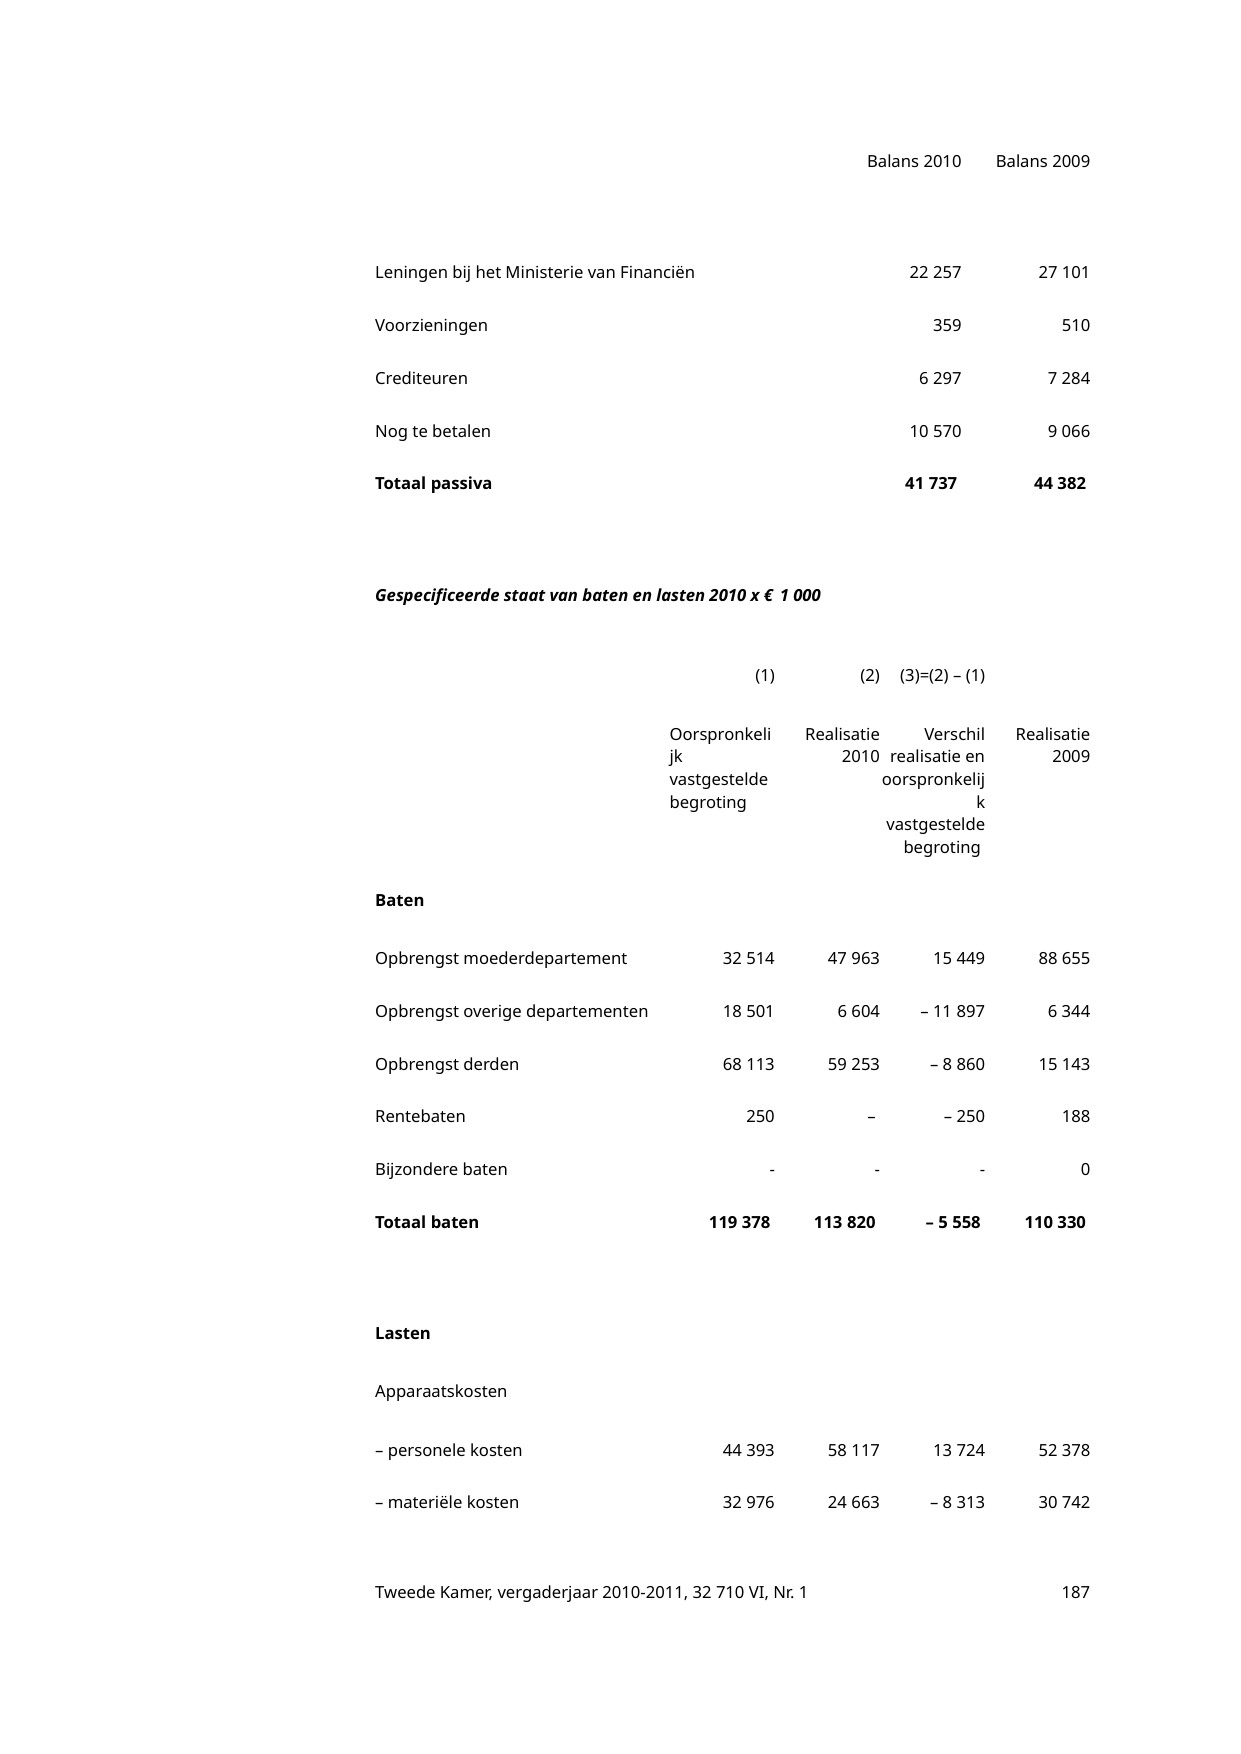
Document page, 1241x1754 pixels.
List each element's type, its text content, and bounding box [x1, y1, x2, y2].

table_cell Totaal passiva [375, 472, 833, 525]
table_cell Opbrengst moederdepartement [375, 947, 669, 999]
table_cell 68 113 [669, 1052, 774, 1105]
table_cell Rentebaten [375, 1105, 669, 1158]
table_cell [775, 1263, 880, 1322]
table_cell Opbrengst overige departementen [375, 1000, 669, 1052]
table_header Balans 2009 [961, 150, 1090, 208]
table_cell 250 [669, 1105, 774, 1158]
table_cell – 8 313 [880, 1491, 985, 1514]
table_cell 9 066 [961, 419, 1090, 472]
table_header [985, 664, 1090, 722]
table_header (2) [775, 664, 880, 722]
table_cell [880, 1380, 985, 1438]
table_cell – 8 860 [880, 1052, 985, 1105]
table_cell [833, 209, 961, 261]
table_cell – 11 897 [880, 1000, 985, 1052]
table_cell [775, 889, 880, 947]
table_cell Opbrengst derden [375, 1052, 669, 1105]
table_cell Realisatie 2009 [985, 722, 1090, 888]
table_cell [669, 1380, 774, 1438]
table_cell Bijzondere baten [375, 1158, 669, 1210]
table_cell Totaal baten [375, 1210, 669, 1263]
table_cell – materiële kosten [375, 1491, 669, 1514]
table_cell [375, 209, 833, 261]
table_cell [669, 1263, 774, 1322]
table_cell 6 297 [833, 367, 961, 419]
table_cell [375, 722, 669, 888]
table_cell [985, 1263, 1090, 1322]
table_cell 44 382 [961, 472, 1090, 525]
table_cell Realisatie 2010 [775, 722, 880, 888]
table_cell – 250 [880, 1105, 985, 1158]
table_cell [985, 1380, 1090, 1438]
table_cell [775, 1380, 880, 1438]
table_cell - [880, 1158, 985, 1210]
table_cell 27 101 [961, 261, 1090, 314]
table_cell 24 663 [775, 1491, 880, 1514]
table_cell 7 284 [961, 367, 1090, 419]
table_cell - [775, 1158, 880, 1210]
table_cell 18 501 [669, 1000, 774, 1052]
table_cell Nog te betalen [375, 419, 833, 472]
table_cell Voorzieningen [375, 314, 833, 367]
table_cell [880, 889, 985, 947]
table_cell 0 [985, 1158, 1090, 1210]
table_cell – personele kosten [375, 1439, 669, 1491]
table_header [375, 664, 669, 722]
table_cell 188 [985, 1105, 1090, 1158]
table_cell 44 393 [669, 1439, 774, 1491]
table_cell 359 [833, 314, 961, 367]
table_cell – 5 558 [880, 1210, 985, 1263]
table_header [375, 150, 833, 208]
table_cell [375, 1263, 669, 1322]
table_cell [985, 889, 1090, 947]
table_header Balans 2010 [833, 150, 961, 208]
table_cell 32 514 [669, 947, 774, 999]
table_cell 10 570 [833, 419, 961, 472]
table_cell 30 742 [985, 1491, 1090, 1514]
table_cell Apparaatskosten [375, 1380, 669, 1438]
table_cell [880, 1322, 985, 1380]
table_cell 6 604 [775, 1000, 880, 1052]
table_cell 15 143 [985, 1052, 1090, 1105]
table_cell Verschil realisatie en oorspronkelijk vastgestelde begroting [880, 722, 985, 888]
table_cell 119 378 [669, 1210, 774, 1263]
table_cell 47 963 [775, 947, 880, 999]
table_cell [669, 1322, 774, 1380]
table_header (3)=(2) – (1) [880, 664, 985, 722]
table_cell 6 344 [985, 1000, 1090, 1052]
table_cell 58 117 [775, 1439, 880, 1491]
table_cell 22 257 [833, 261, 961, 314]
table_cell [775, 1322, 880, 1380]
table_cell [985, 1322, 1090, 1380]
table_cell 13 724 [880, 1439, 985, 1491]
table_cell [880, 1263, 985, 1322]
table_cell 88 655 [985, 947, 1090, 999]
table_cell 110 330 [985, 1210, 1090, 1263]
table_cell 15 449 [880, 947, 985, 999]
table_cell [961, 209, 1090, 261]
table_cell – [775, 1105, 880, 1158]
table_cell 52 378 [985, 1439, 1090, 1491]
table_cell Baten [375, 889, 669, 947]
table_cell Crediteuren [375, 367, 833, 419]
table_cell 510 [961, 314, 1090, 367]
table_cell Leningen bij het Ministerie van Financiën [375, 261, 833, 314]
table_cell [669, 889, 774, 947]
table_cell 59 253 [775, 1052, 880, 1105]
table_cell 41 737 [833, 472, 961, 525]
table_header (1) [669, 664, 774, 722]
table_cell Oorspronkelijk vastgestelde begroting [669, 722, 774, 888]
table_cell - [669, 1158, 774, 1210]
table_cell 113 820 [775, 1210, 880, 1263]
text Gespecificeerde staat van baten en lasten 2010 x € 1 000 [375, 583, 1090, 606]
table_cell Lasten [375, 1322, 669, 1380]
table_cell 32 976 [669, 1491, 774, 1514]
